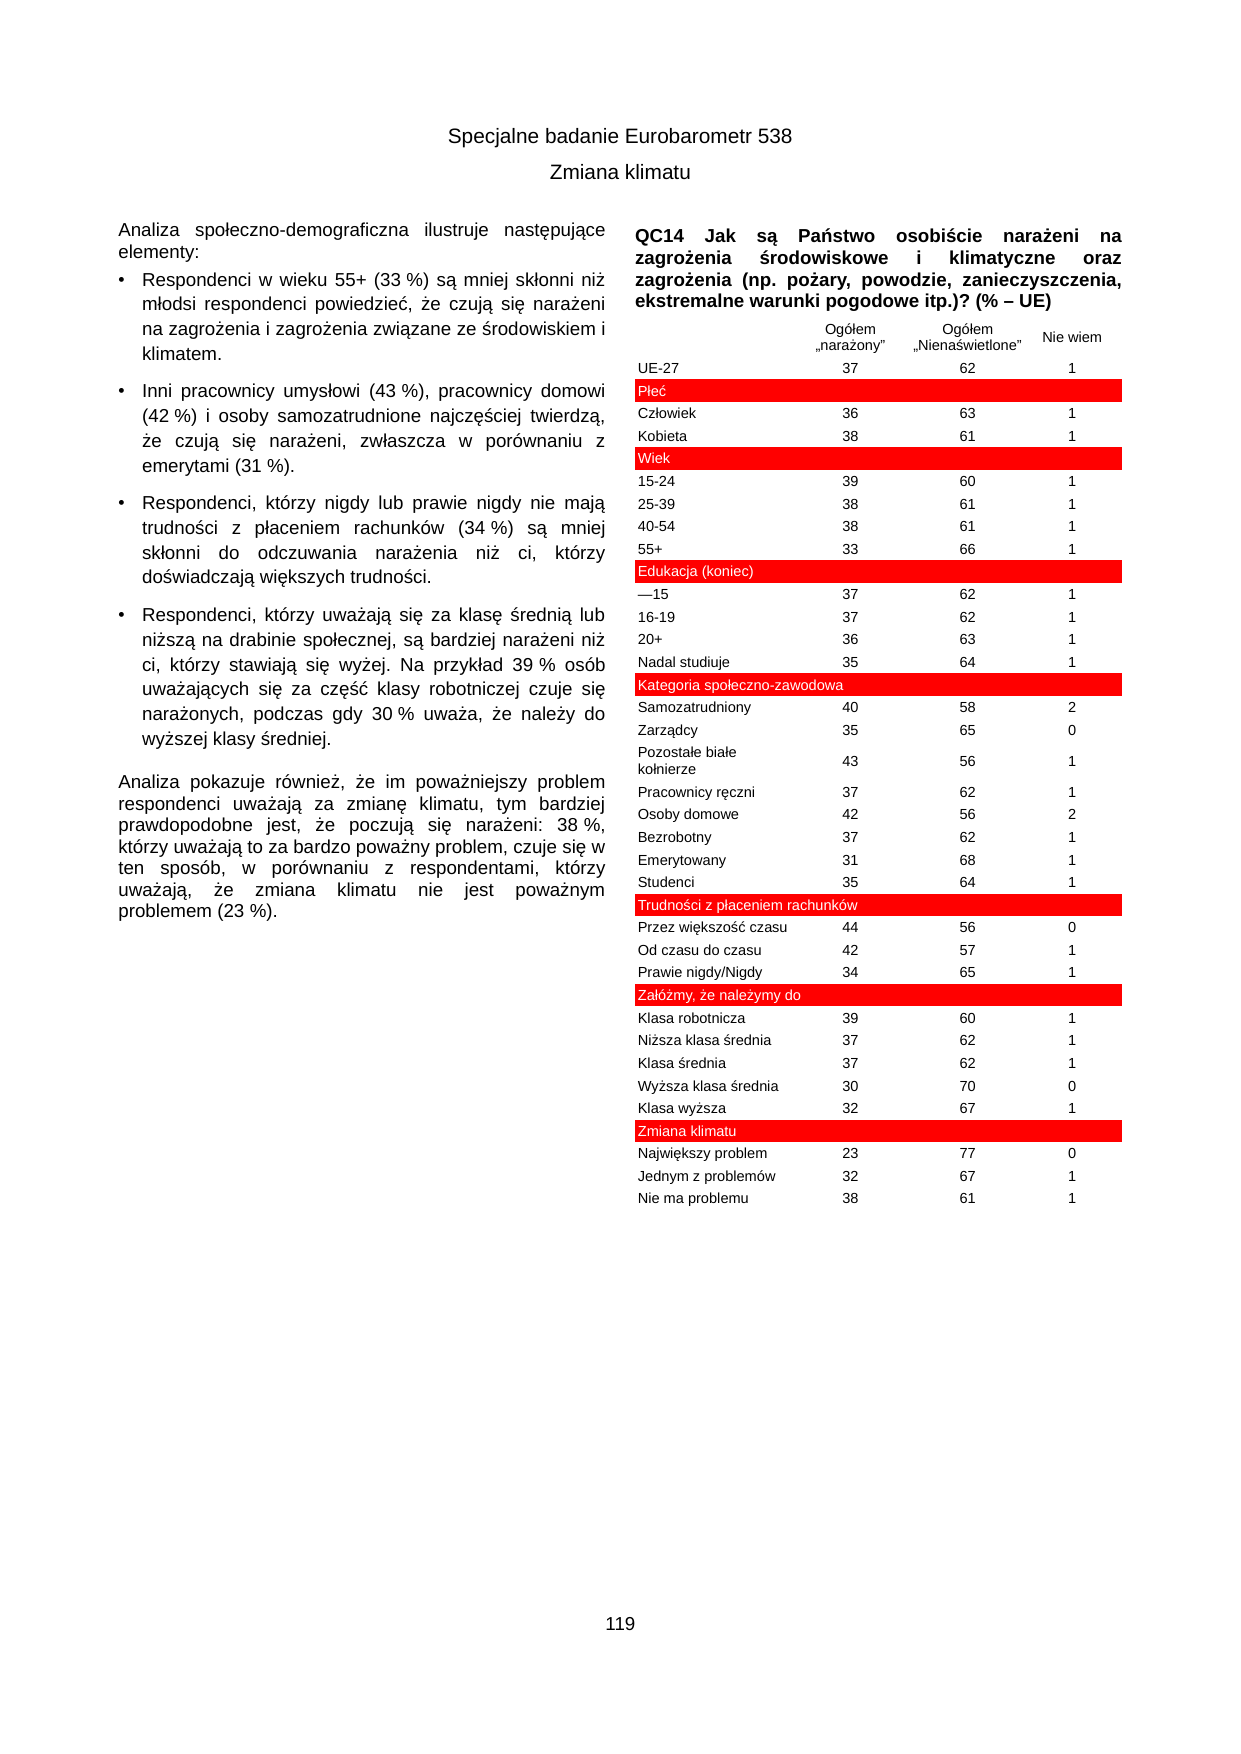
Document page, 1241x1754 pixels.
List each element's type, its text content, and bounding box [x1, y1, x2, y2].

table_cell [1112, 741, 1122, 780]
table_cell 38 [798, 493, 903, 515]
table_cell 40 [798, 696, 903, 718]
table_header [1112, 318, 1122, 357]
table_cell 1 [1032, 1187, 1112, 1210]
table_cell 30 [798, 1074, 903, 1097]
table_cell 62 [903, 826, 1032, 848]
table_cell 0 [1032, 916, 1112, 939]
table_cell 38 [798, 1187, 903, 1210]
table_cell Kategoria społeczno-zawodowa [635, 673, 1122, 696]
table_cell 1 [1032, 605, 1112, 628]
table_cell 37 [798, 605, 903, 628]
table_cell 37 [798, 1052, 903, 1074]
table_cell [1112, 1187, 1122, 1210]
table_cell 37 [798, 583, 903, 605]
table_cell Trudności z płaceniem rachunków [635, 894, 1122, 916]
table_cell 56 [903, 803, 1032, 826]
table_cell 1 [1032, 583, 1112, 605]
table_cell 1 [1032, 651, 1112, 673]
table_cell 42 [798, 939, 903, 961]
table_cell Wyższa klasa średnia [635, 1074, 798, 1097]
table_cell Niższa klasa średnia [635, 1029, 798, 1052]
table_cell [1112, 780, 1122, 803]
table_cell 25-39 [635, 493, 798, 515]
table_cell 39 [798, 470, 903, 492]
table_cell 60 [903, 1006, 1032, 1029]
table_cell [1112, 470, 1122, 492]
table_cell Samozatrudniony [635, 696, 798, 718]
table_cell 1 [1032, 402, 1112, 424]
table_cell 2 [1032, 696, 1112, 718]
table_cell 16-19 [635, 605, 798, 628]
table_cell Emerytowany [635, 848, 798, 871]
table_cell 1 [1032, 871, 1112, 893]
table_cell 1 [1032, 357, 1112, 379]
table_header Nie wiem [1032, 318, 1112, 357]
table_cell 64 [903, 651, 1032, 673]
table_cell [1112, 1029, 1122, 1052]
table_cell 57 [903, 939, 1032, 961]
table_cell Prawie nigdy/Nigdy [635, 961, 798, 984]
table_cell 1 [1032, 826, 1112, 848]
table_cell 67 [903, 1097, 1032, 1119]
table_cell [1112, 583, 1122, 605]
table_cell 63 [903, 628, 1032, 651]
table_cell 1 [1032, 425, 1112, 447]
table_cell 61 [903, 515, 1032, 538]
table_cell [1112, 848, 1122, 871]
table_cell 62 [903, 1052, 1032, 1074]
table_cell 0 [1032, 719, 1112, 741]
table_cell 61 [903, 425, 1032, 447]
table_header [635, 318, 798, 357]
table_cell 1 [1032, 1029, 1112, 1052]
table_cell 37 [798, 780, 903, 803]
table_cell 1 [1032, 515, 1112, 538]
table_cell 15-24 [635, 470, 798, 492]
table_cell [1112, 538, 1122, 560]
table_cell 40-54 [635, 515, 798, 538]
table_cell 38 [798, 515, 903, 538]
table_cell 62 [903, 780, 1032, 803]
table_cell 65 [903, 719, 1032, 741]
table_cell [1112, 803, 1122, 826]
table_cell 33 [798, 538, 903, 560]
table_cell 0 [1032, 1142, 1112, 1165]
table_cell Wiek [635, 447, 1122, 470]
table_cell 43 [798, 741, 903, 780]
table_cell 32 [798, 1097, 903, 1119]
table_cell Klasa wyższa [635, 1097, 798, 1119]
table_cell [1112, 916, 1122, 939]
table_cell Od czasu do czasu [635, 939, 798, 961]
table_cell 60 [903, 470, 1032, 492]
table_cell Przez większość czasu [635, 916, 798, 939]
table_cell Zarządcy [635, 719, 798, 741]
table_cell 68 [903, 848, 1032, 871]
table_cell [1112, 696, 1122, 718]
table_cell 62 [903, 1029, 1032, 1052]
table_cell 37 [798, 357, 903, 379]
list Respondenci w wieku 55+ (33 %) są mniej skłonni niż młodsi respondenci powiedzieć, że czują się narażeni na zagrożenia i zagrożenia związane ze środowiskiem i klimatem. [118, 268, 605, 364]
table_cell 31 [798, 848, 903, 871]
table_cell 1 [1032, 939, 1112, 961]
table_cell [1112, 357, 1122, 379]
table_cell [1112, 425, 1122, 447]
table_cell 36 [798, 402, 903, 424]
table_cell 1 [1032, 780, 1112, 803]
table_cell Bezrobotny [635, 826, 798, 848]
table_cell Osoby domowe [635, 803, 798, 826]
table_cell [1112, 1052, 1122, 1074]
table_cell [1112, 493, 1122, 515]
table_cell 34 [798, 961, 903, 984]
table_cell [1112, 1142, 1122, 1165]
table_header Ogółem „Nienaświetlone” [903, 318, 1032, 357]
table_cell [1112, 871, 1122, 893]
list Inni pracownicy umysłowi (43 %), pracownicy domowi (42 %) i osoby samozatrudnione najczęściej twierdzą, że czują się narażeni, zwłaszcza w porównaniu z emerytami (31 %). [118, 380, 605, 476]
table_cell 35 [798, 871, 903, 893]
table_cell 77 [903, 1142, 1032, 1165]
table_cell 70 [903, 1074, 1032, 1097]
table_cell 66 [903, 538, 1032, 560]
table_cell 2 [1032, 803, 1112, 826]
table_cell 1 [1032, 493, 1112, 515]
text Analiza pokazuje również, że im poważniejszy problem respondenci uważają za zmianę klimatu, tym bardziej prawdopodobne jest, że poczują się narażeni: 38 %, którzy uważają to za bardzo poważny problem, czuje się w ten sposób, w porównaniu z respondentami, którzy uważają, że zmiana klimatu nie jest poważnym problemem (23 %). [118, 771, 605, 922]
table_cell 32 [798, 1165, 903, 1187]
table_cell 62 [903, 605, 1032, 628]
table_cell 44 [798, 916, 903, 939]
table_cell 1 [1032, 961, 1112, 984]
table_cell 56 [903, 741, 1032, 780]
table_cell [1112, 1165, 1122, 1187]
table_cell Zmiana klimatu [635, 1120, 1122, 1142]
table_cell 61 [903, 1187, 1032, 1210]
table_cell UE-27 [635, 357, 798, 379]
table_cell Jednym z problemów [635, 1165, 798, 1187]
table_cell [1112, 1097, 1122, 1119]
table_cell 1 [1032, 1006, 1112, 1029]
table_cell 42 [798, 803, 903, 826]
table_cell Nie ma problemu [635, 1187, 798, 1210]
table_cell 1 [1032, 470, 1112, 492]
table_cell 64 [903, 871, 1032, 893]
table_cell Załóżmy, że należymy do [635, 984, 1122, 1006]
table_cell 35 [798, 719, 903, 741]
table_cell 62 [903, 583, 1032, 605]
table_cell Kobieta [635, 425, 798, 447]
table_cell 36 [798, 628, 903, 651]
table_cell [1112, 826, 1122, 848]
table_cell 67 [903, 1165, 1032, 1187]
table_cell [1112, 628, 1122, 651]
table_cell [1112, 719, 1122, 741]
table_cell 63 [903, 402, 1032, 424]
table_cell [1112, 939, 1122, 961]
table_cell 37 [798, 826, 903, 848]
table_cell 1 [1032, 848, 1112, 871]
table_cell 1 [1032, 538, 1112, 560]
table_cell [1112, 605, 1122, 628]
table_cell [1112, 1074, 1122, 1097]
list Respondenci, którzy nigdy lub prawie nigdy nie mają trudności z płaceniem rachunków (34 %) są mniej skłonni do odczuwania narażenia niż ci, którzy doświadczają większych trudności. [118, 492, 605, 588]
table_cell 56 [903, 916, 1032, 939]
table_cell 23 [798, 1142, 903, 1165]
table_cell 58 [903, 696, 1032, 718]
table_cell Pracownicy ręczni [635, 780, 798, 803]
table_cell 62 [903, 357, 1032, 379]
table_cell Pozostałe białe kołnierze [635, 741, 798, 780]
table_cell [1112, 1006, 1122, 1029]
table_cell 20+ [635, 628, 798, 651]
table_cell Człowiek [635, 402, 798, 424]
table_header Ogółem „narażony” [798, 318, 903, 357]
table_cell —15 [635, 583, 798, 605]
table_cell [1112, 515, 1122, 538]
table_cell Klasa robotnicza [635, 1006, 798, 1029]
table_cell 1 [1032, 628, 1112, 651]
table_cell 1 [1032, 1097, 1112, 1119]
table_cell 39 [798, 1006, 903, 1029]
table_cell 1 [1032, 1165, 1112, 1187]
table_cell 55+ [635, 538, 798, 560]
table_cell Nadal studiuje [635, 651, 798, 673]
table_cell Edukacja (koniec) [635, 560, 1122, 583]
table_cell 37 [798, 1029, 903, 1052]
table_cell 0 [1032, 1074, 1112, 1097]
table_cell Klasa średnia [635, 1052, 798, 1074]
table_cell 1 [1032, 1052, 1112, 1074]
table_cell Największy problem [635, 1142, 798, 1165]
table_cell 1 [1032, 741, 1112, 780]
table_cell [1112, 961, 1122, 984]
table_cell 35 [798, 651, 903, 673]
text Analiza społeczno-demograficzna ilustruje następujące elementy: [118, 219, 605, 262]
table_cell [1112, 402, 1122, 424]
table_cell 61 [903, 493, 1032, 515]
text QC14 Jak są Państwo osobiście narażeni na zagrożenia środowiskowe i klimatyczne oraz zagrożenia (np. pożary, powodzie, zanieczyszczenia, ekstremalne warunki pogodowe itp.)? (% – UE) [635, 225, 1122, 311]
table_cell 65 [903, 961, 1032, 984]
table_cell [1112, 651, 1122, 673]
table_cell 38 [798, 425, 903, 447]
list Respondenci, którzy uważają się za klasę średnią lub niższą na drabinie społecznej, są bardziej narażeni niż ci, którzy stawiają się wyżej. Na przykład 39 % osób uważających się za część klasy robotniczej czuje się narażonych, podczas gdy 30 % uważa, że należy do wyższej klasy średniej. [118, 604, 605, 749]
table_cell Studenci [635, 871, 798, 893]
table_cell Płeć [635, 379, 1122, 402]
